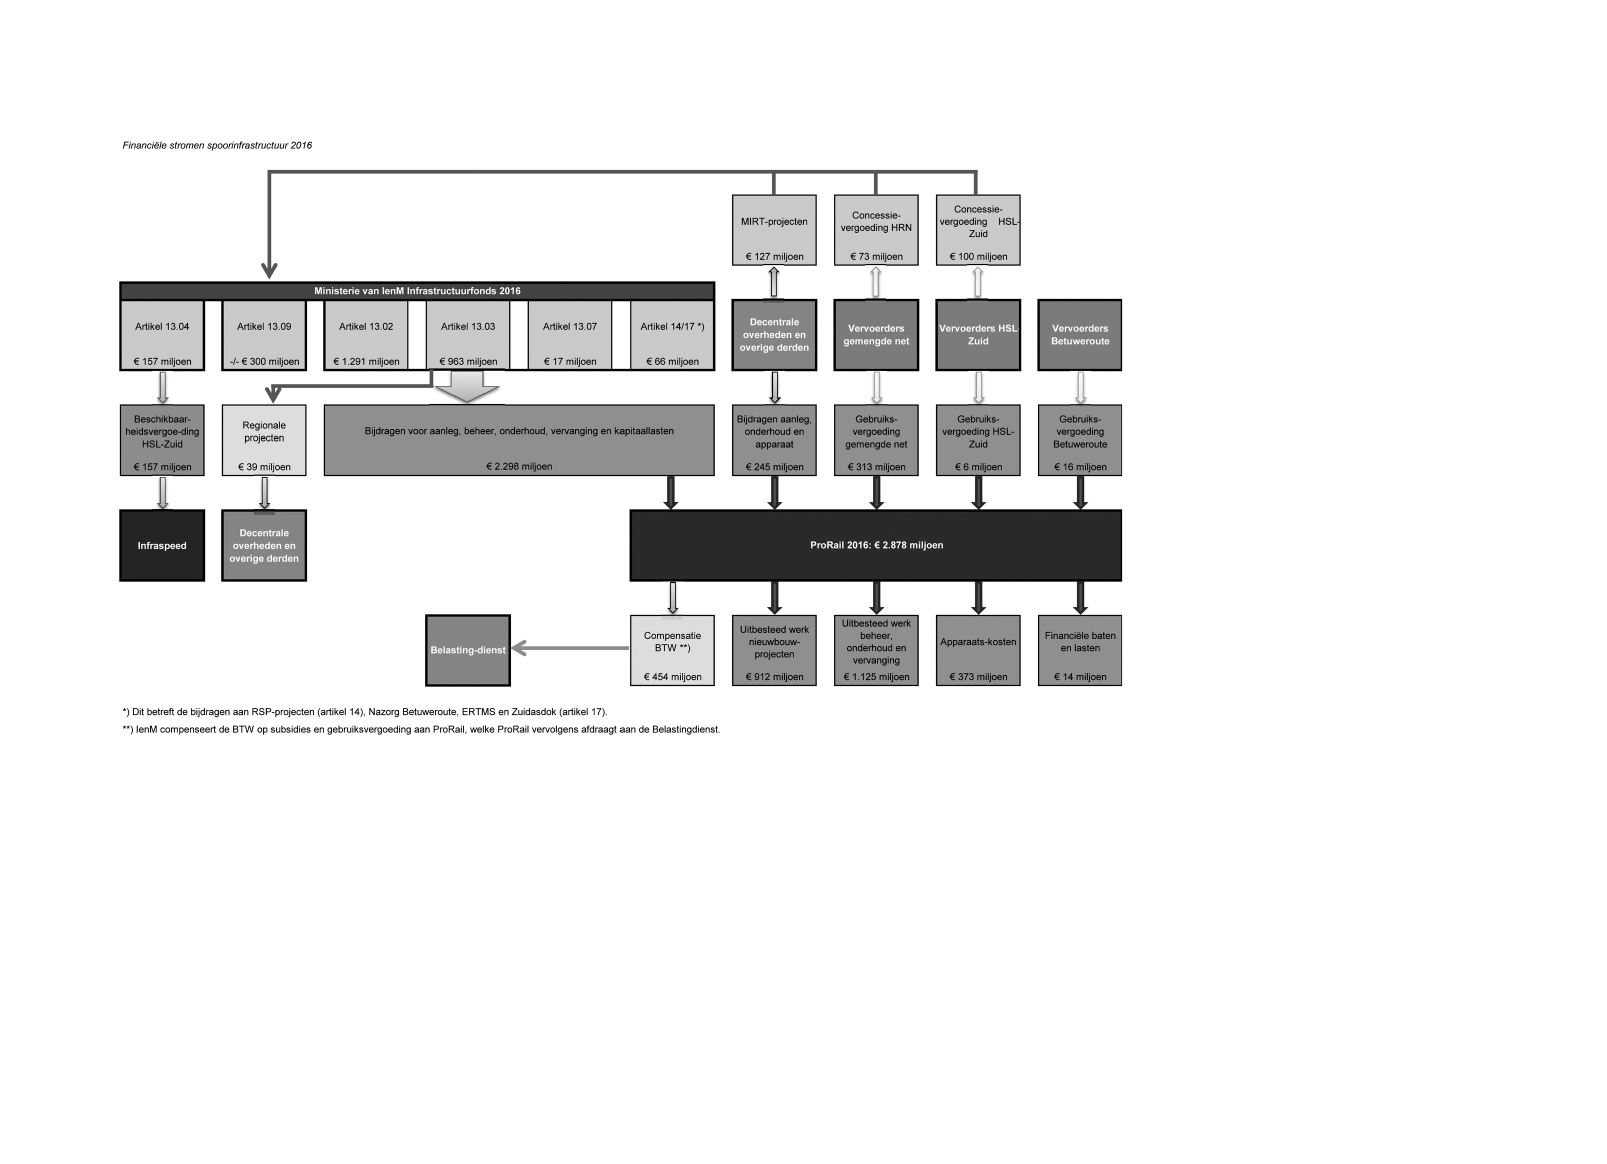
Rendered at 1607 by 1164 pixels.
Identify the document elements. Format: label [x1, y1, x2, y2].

picture [118, 140, 1123, 737]
